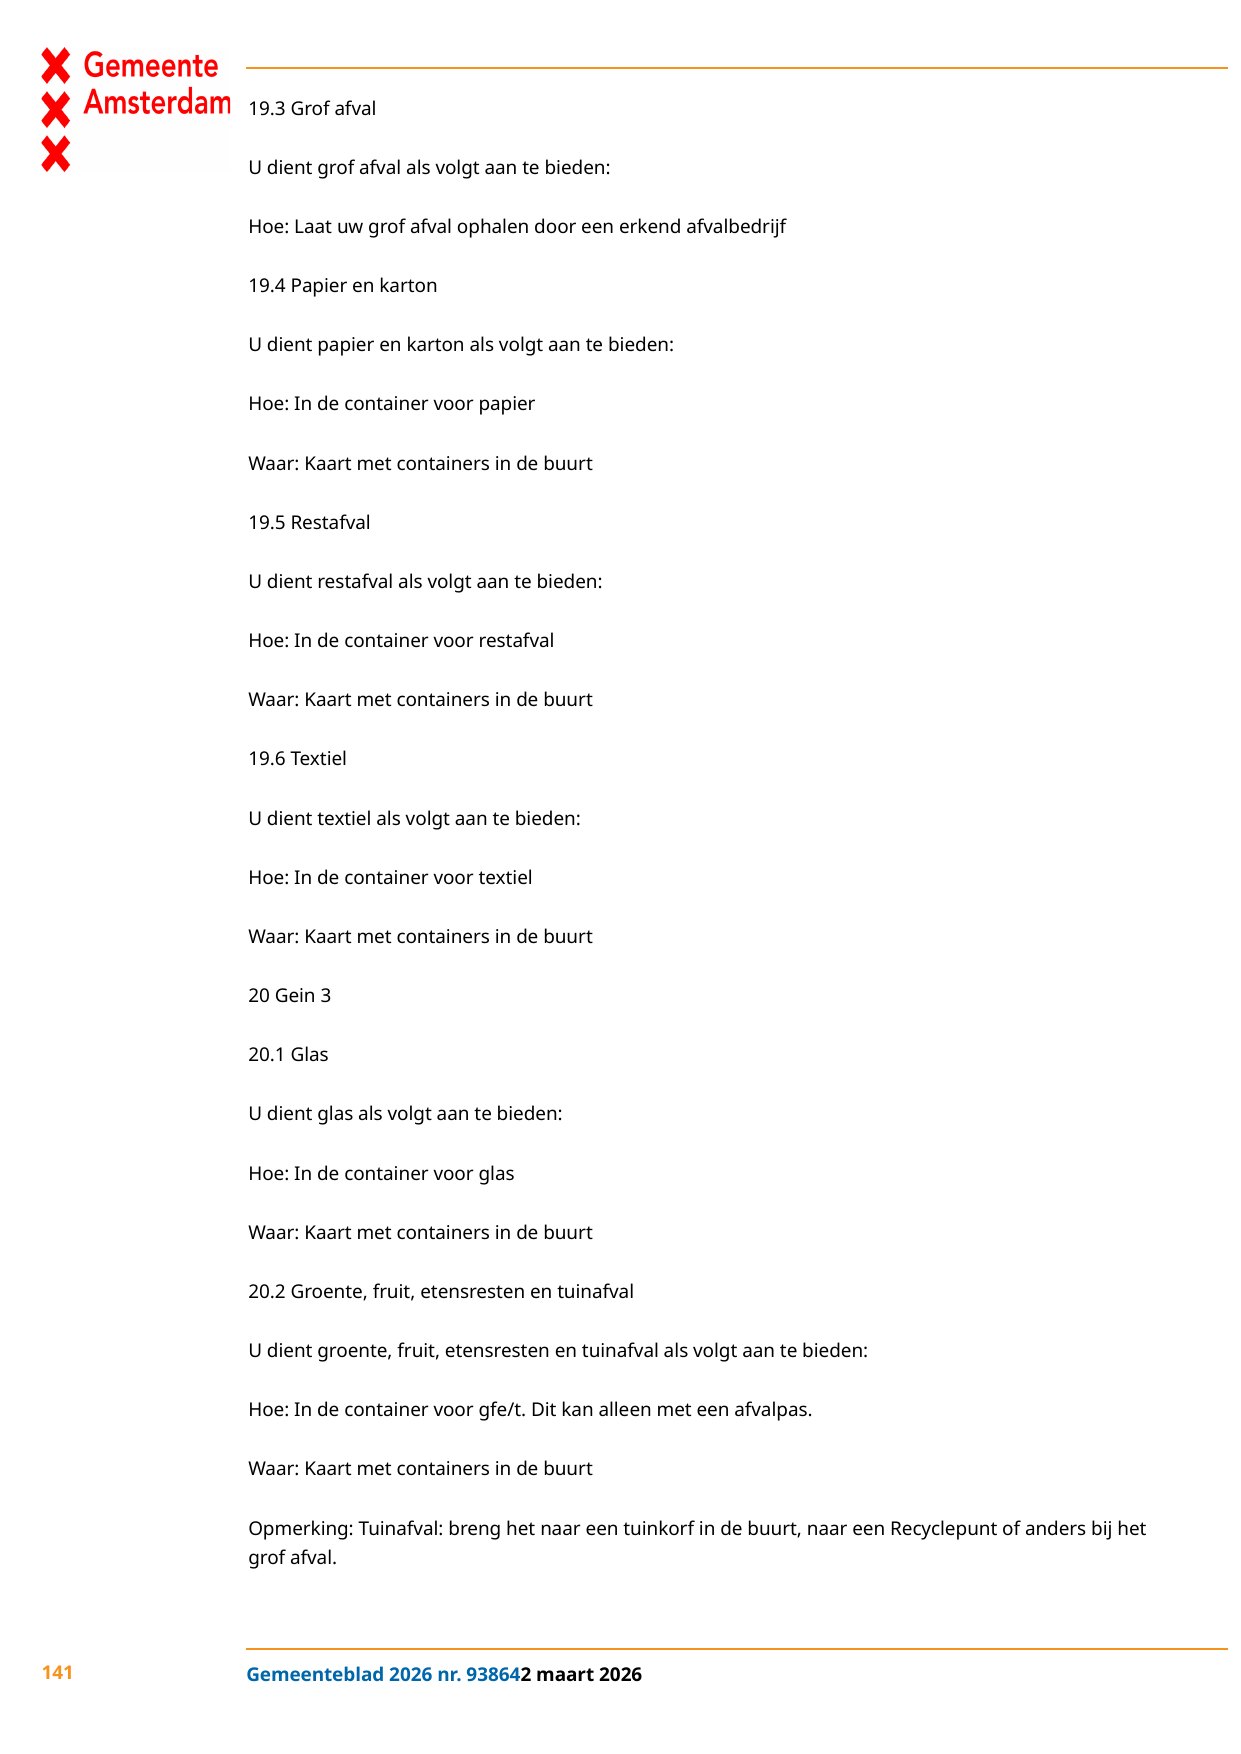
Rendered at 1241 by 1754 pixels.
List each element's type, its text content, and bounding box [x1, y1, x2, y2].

text 20 Gein 3 [248, 982, 1152, 1008]
text Waar: Kaart met containers in de buurt [248, 1219, 1152, 1245]
text Hoe: In de container voor restafval [248, 627, 1152, 653]
text Hoe: In de container voor textiel [248, 864, 1152, 890]
text 19.3 Grof afval [248, 95, 1152, 121]
text 20.2 Groente, fruit, etensresten en tuinafval [248, 1278, 1152, 1304]
text 19.6 Textiel [248, 746, 1152, 771]
text Waar: Kaart met containers in de buurt [248, 450, 1152, 476]
text 20.1 Glas [248, 1041, 1152, 1067]
text 19.4 Papier en karton [248, 272, 1152, 298]
text Waar: Kaart met containers in de buurt [248, 923, 1152, 949]
text Waar: Kaart met containers in de buurt [248, 686, 1152, 712]
text U dient grof afval als volgt aan te bieden: [248, 154, 1152, 180]
text U dient restafval als volgt aan te bieden: [248, 568, 1152, 594]
text U dient glas als volgt aan te bieden: [248, 1101, 1152, 1126]
picture [41, 47, 231, 172]
text Hoe: Laat uw grof afval ophalen door een erkend afvalbedrijf [248, 213, 1152, 239]
text Hoe: In de container voor glas [248, 1160, 1152, 1186]
text Hoe: In de container voor gfe/t. Dit kan alleen met een afvalpas. [248, 1396, 1152, 1422]
text Hoe: In de container voor papier [248, 391, 1152, 416]
text U dient papier en karton als volgt aan te bieden: [248, 331, 1152, 357]
text Waar: Kaart met containers in de buurt [248, 1456, 1152, 1481]
text Opmerking: Tuinafval: breng het naar een tuinkorf in de buurt, naar een Recyclepunt of anders bij het grof afval. [248, 1515, 1152, 1570]
text U dient groente, fruit, etensresten en tuinafval als volgt aan te bieden: [248, 1337, 1152, 1363]
text U dient textiel als volgt aan te bieden: [248, 805, 1152, 831]
text 19.5 Restafval [248, 509, 1152, 535]
